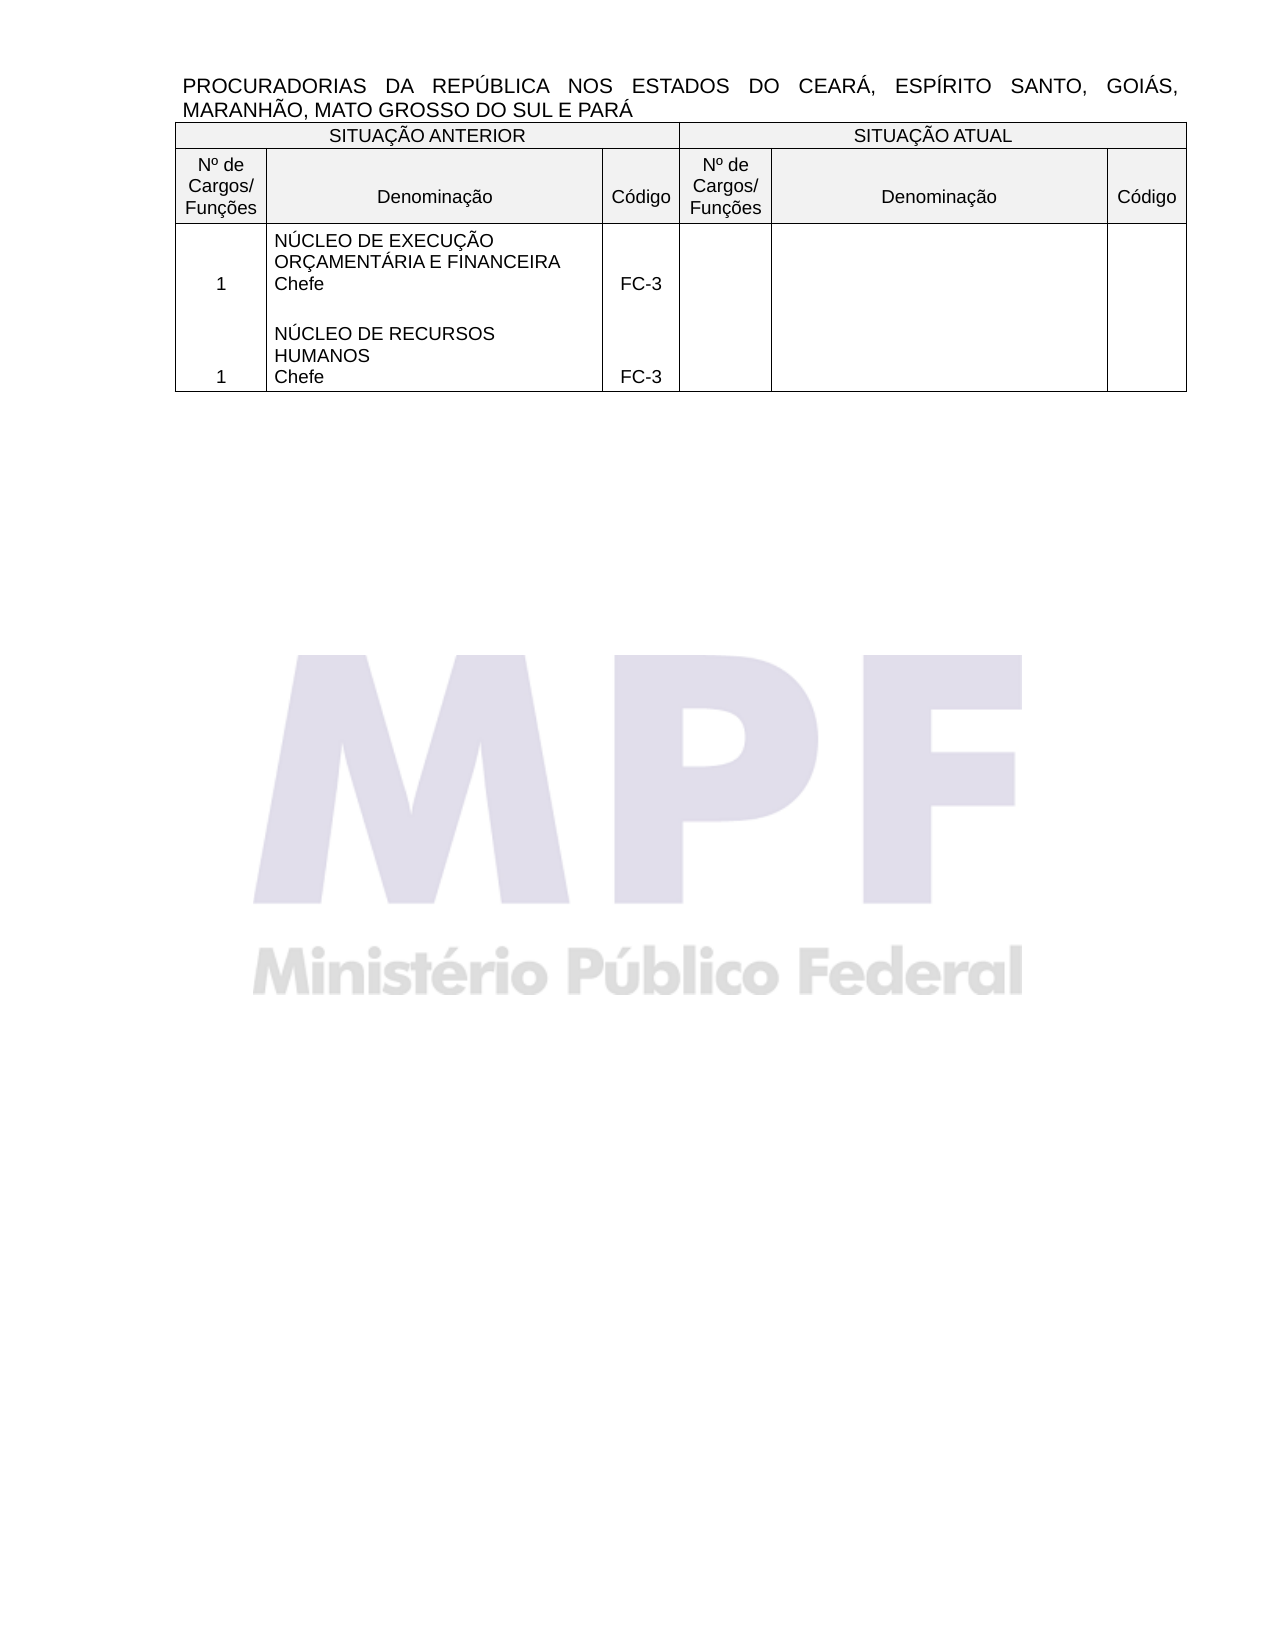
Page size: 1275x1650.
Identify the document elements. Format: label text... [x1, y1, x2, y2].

table_cell [680, 323, 771, 366]
table_cell [267, 298, 602, 323]
table_cell 1 [176, 366, 266, 391]
table_cell [1108, 366, 1186, 391]
table_cell Chefe [267, 366, 602, 391]
table_cell [680, 224, 771, 273]
table_cell [772, 366, 1107, 391]
table_cell [176, 224, 266, 273]
table_cell NÚCLEO DE EXECUÇÃO ORÇAMENTÁRIA E FINANCEIRA [267, 224, 602, 273]
table_cell 1 [176, 273, 266, 298]
table_cell [680, 366, 771, 391]
table_cell FC-3 [603, 273, 679, 298]
table_cell [1108, 323, 1186, 366]
table_cell SITUAÇÃO ANTERIOR [176, 123, 679, 148]
table_cell [772, 323, 1107, 366]
table_cell [1108, 298, 1186, 323]
table_cell Código [1108, 149, 1186, 223]
table_cell [772, 224, 1107, 273]
table_cell [680, 298, 771, 323]
table_cell [1108, 273, 1186, 298]
table_cell Código [603, 149, 679, 223]
table_cell Nº de Cargos/ Funções [680, 149, 771, 223]
table_cell NÚCLEO DE RECURSOS HUMANOS [267, 323, 602, 366]
table_cell Denominação [267, 149, 602, 223]
table_header PROCURADORIAS DA REPÚBLICA NOS ESTADOS DO CEARÁ, ESPÍRITO SANTO, GOIÁS, MARANHÃO, MATO GROSSO DO SUL E PARÁ [175, 74, 1187, 122]
table_cell SITUAÇÃO ATUAL [680, 123, 1186, 148]
picture [253, 655, 1022, 995]
table_cell Chefe [267, 273, 602, 298]
table_cell Denominação [772, 149, 1107, 223]
table_cell FC-3 [603, 366, 679, 391]
table_cell [680, 273, 771, 298]
table_cell [176, 323, 266, 366]
table_cell [1108, 224, 1186, 273]
table_cell Nº de Cargos/ Funções [176, 149, 266, 223]
table_cell [772, 273, 1107, 298]
table_cell [603, 323, 679, 366]
table_cell [603, 298, 679, 323]
table_cell [603, 224, 679, 273]
table_cell [772, 298, 1107, 323]
table_cell [176, 298, 266, 323]
